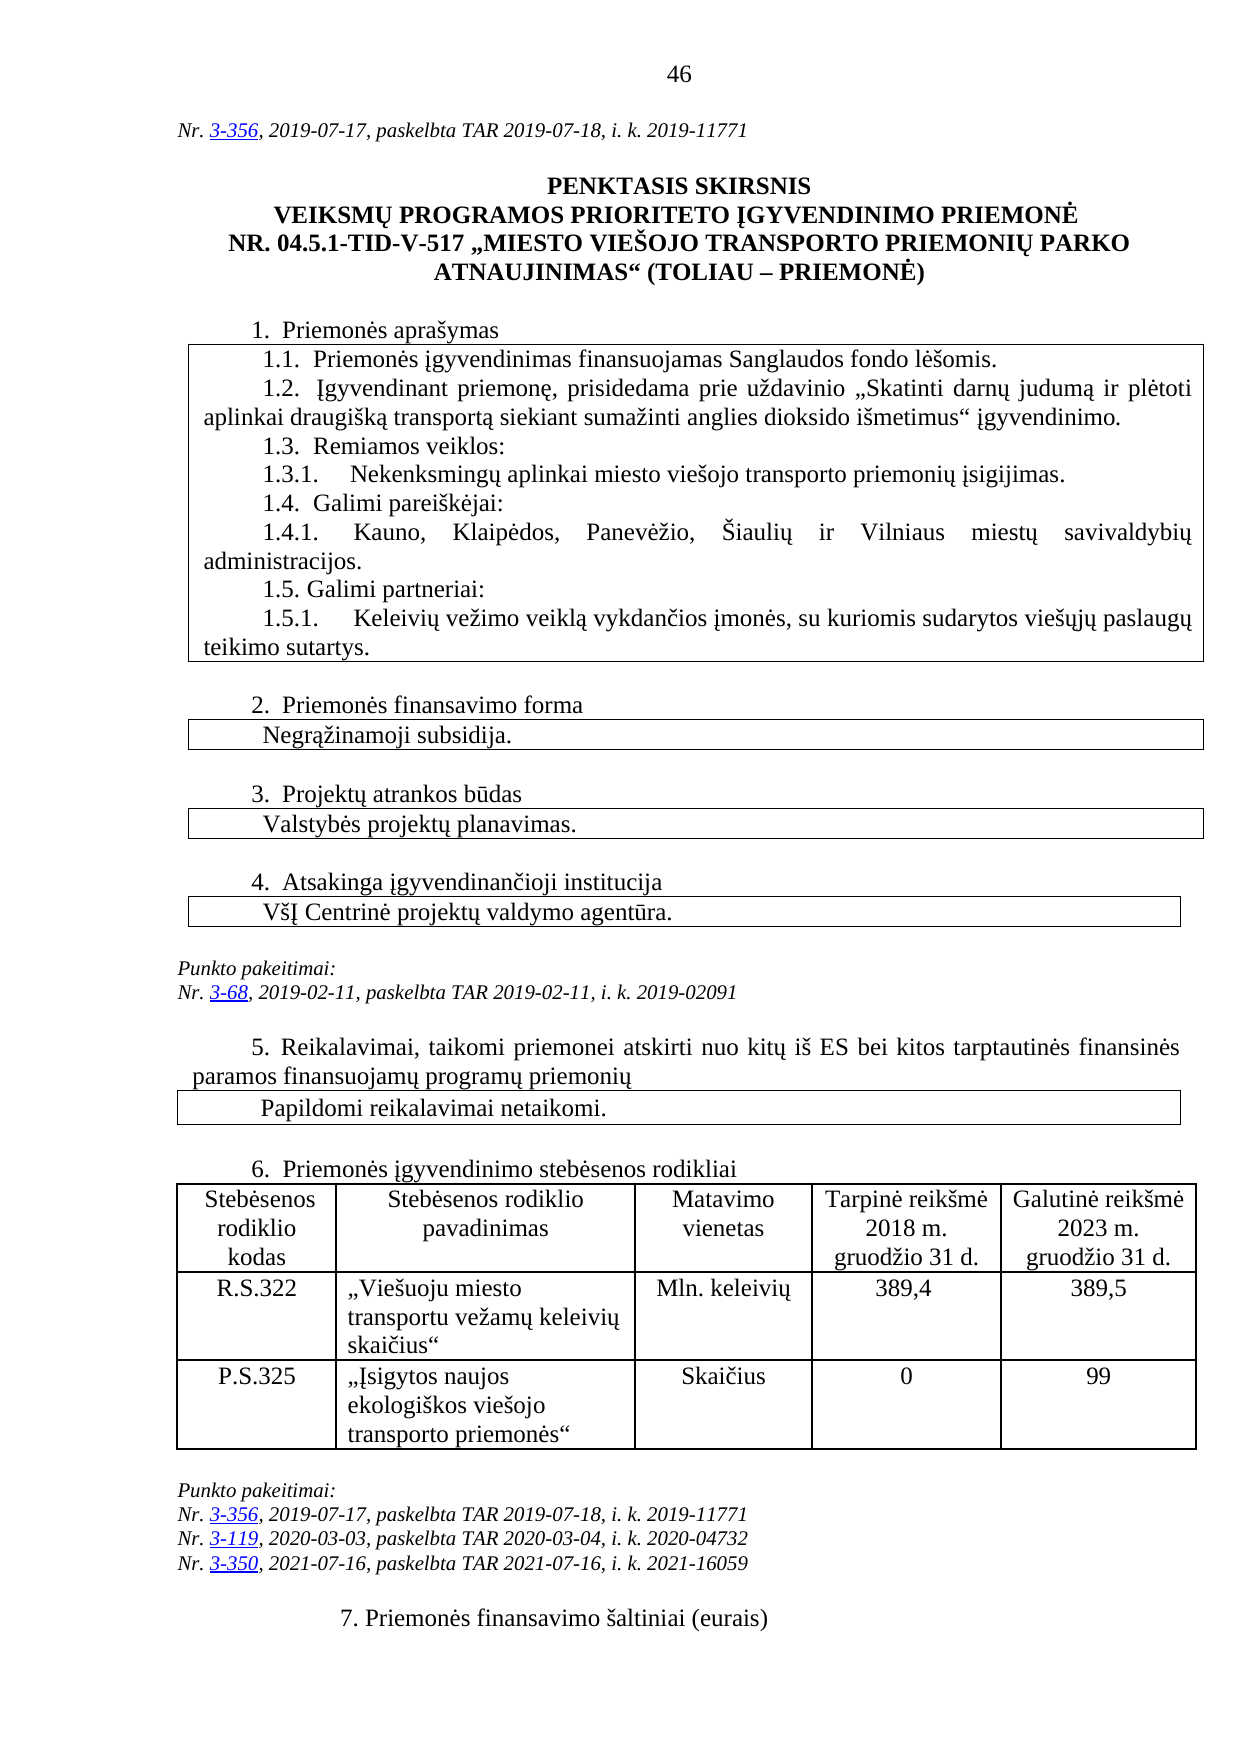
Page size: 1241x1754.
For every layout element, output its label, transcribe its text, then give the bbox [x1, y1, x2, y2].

table_cell 1.5. Galimi partneriai: 1.5.1. Keleivių vežimo veiklą vykdančios įmonės, su kuriomis sudarytos viešųjų paslaugų teikimo sutartys. [189, 575, 1203, 661]
table_header Matavimo vienetas [636, 1185, 811, 1271]
table_cell Skaičius [636, 1361, 811, 1447]
table_cell „Viešuoju miesto transportu vežamų keleivių skaičius“ [337, 1273, 634, 1359]
table_header Negrąžinamoji subsidija. [189, 720, 1203, 749]
table_cell 0 [813, 1361, 1000, 1447]
table_header Galutinė reikšmė 2023 m. gruodžio 31 d. [1002, 1185, 1195, 1271]
text Nr. 3-350, 2021-07-16, paskelbta TAR 2021-07-16, i. k. 2021-16059 [177, 1550, 1181, 1574]
text 7. Priemonės finansavimo šaltiniai (eurais) [177, 1603, 1181, 1632]
text Nr. 3-356, 2019-07-17, paskelbta TAR 2019-07-18, i. k. 2019-11771 [177, 1502, 1181, 1526]
table_cell 1.3. Remiamos veiklos: 1.3.1. Nekenksmingų aplinkai miesto viešojo transporto priemonių įsigijimas. [189, 431, 1203, 488]
text Papildomi reikalavimai netaikomi. [178, 1091, 1180, 1124]
table_header VšĮ Centrinė projektų valdymo agentūra. [189, 897, 1180, 926]
table_header Stebėsenos rodiklio pavadinimas [337, 1185, 634, 1271]
text Nr. 3-356, 2019-07-17, paskelbta TAR 2019-07-18, i. k. 2019-11771 [177, 118, 1181, 142]
table_header Tarpinė reikšmė 2018 m. gruodžio 31 d. [813, 1185, 1000, 1271]
text PENKTASIS SKIRSNIS [177, 171, 1181, 200]
table_cell 1.4. Galimi pareiškėjai: 1.4.1. Kauno, Klaipėdos, Panevėžio, Šiaulių ir Vilniaus miestų savivaldybių administracijos. [189, 488, 1203, 574]
table_header Valstybės projektų planavimas. [189, 809, 1203, 837]
text 1. Priemonės aprašymas [251, 315, 1181, 343]
text Punkto pakeitimai: [177, 956, 1181, 979]
text 2. Priemonės finansavimo forma [251, 691, 1181, 719]
table_header Stebėsenos rodiklio kodas [178, 1185, 335, 1271]
table_cell 1.2. Įgyvendinant priemonę, prisidedama prie uždavinio „Skatinti darnų judumą ir plėtoti aplinkai draugišką transportą siekiant sumažinti anglies dioksido išmetimus“ įgyvendinimo. [189, 373, 1203, 431]
table_cell „Įsigytos naujos ekologiškos viešojo transporto priemonės“ [337, 1361, 634, 1447]
table_cell P.S.325 [178, 1361, 335, 1447]
text NR. 04.5.1-TID-V-517 „Miesto viešojo transporto priemonių parko atnaujinimas“ (TOLIAU – priemonė) [177, 228, 1181, 286]
text 3. Projektų atrankos būdas [251, 779, 1181, 808]
text Nr. 3-119, 2020-03-03, paskelbta TAR 2020-03-04, i. k. 2020-04732 [177, 1526, 1181, 1550]
table_header 1.1. Priemonės įgyvendinimas finansuojamas Sanglaudos fondo lėšomis. [189, 345, 1203, 373]
text 6. Priemonės įgyvendinimo stebėsenos rodikliai [251, 1154, 1181, 1182]
text 5. Reikalavimai, taikomi priemonei atskirti nuo kitų iš ES bei kitos tarptautinės finansinės paramos finansuojamų programų priemonių [192, 1032, 1181, 1090]
table_cell R.S.322 [178, 1273, 335, 1359]
text 4. Atsakinga įgyvendinančioji institucija [251, 867, 1181, 896]
text VEIKSMŲ PROGRAMOS PRIORITETO ĮGYVENDINIMO PRIEMONĖ [177, 200, 1181, 228]
table_cell 99 [1002, 1361, 1195, 1447]
table_cell 389,5 [1002, 1273, 1195, 1359]
table_cell 389,4 [813, 1273, 1000, 1359]
text Nr. 3-68, 2019-02-11, paskelbta TAR 2019-02-11, i. k. 2019-02091 [177, 979, 1181, 1004]
table_cell Mln. keleivių [636, 1273, 811, 1359]
text Punkto pakeitimai: [177, 1478, 1181, 1502]
